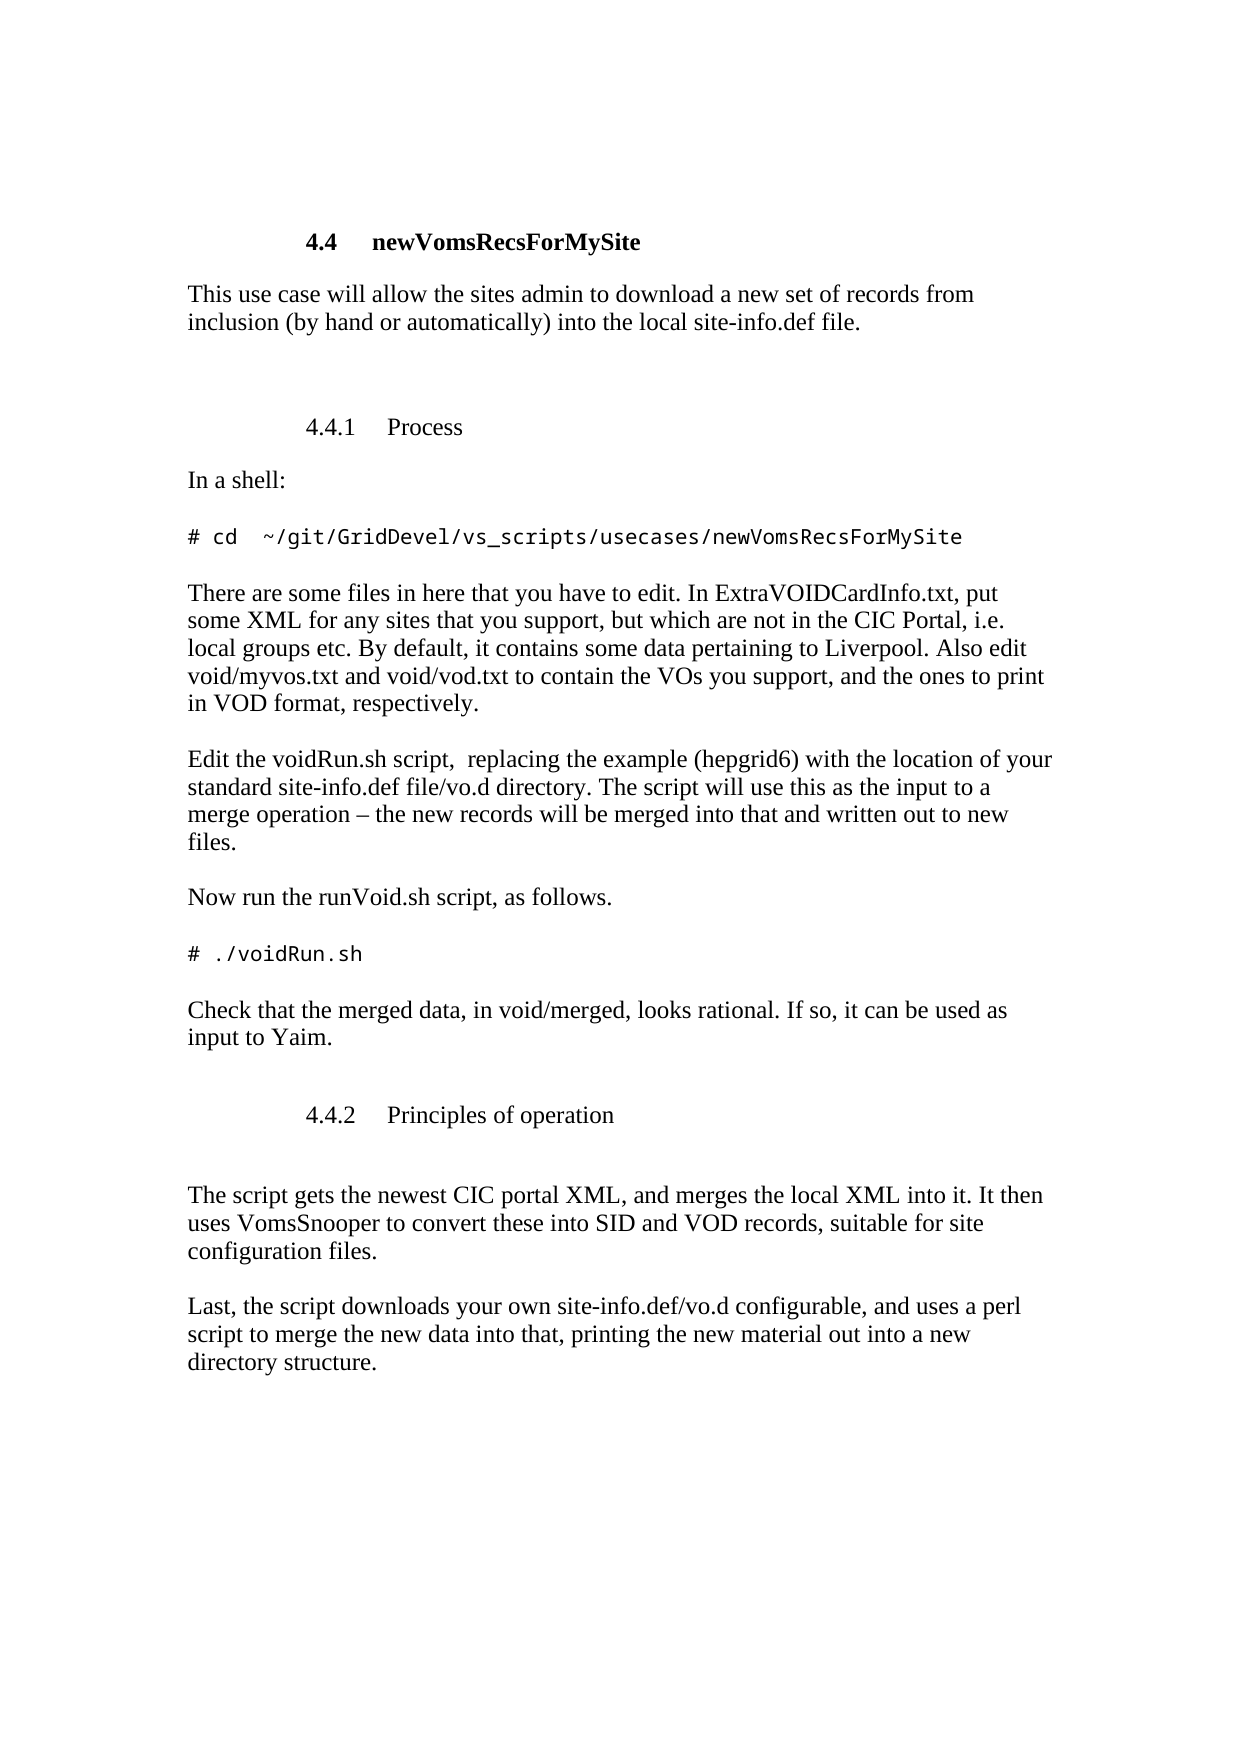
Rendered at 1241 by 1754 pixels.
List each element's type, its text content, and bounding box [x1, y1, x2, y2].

text There are some files in here that you have to edit. In ExtraVOIDCardInfo.txt, put some XML for any sites that you support, but which are not in the CIC Portal, i.e. local groups etc. By default, it contains some data pertaining to Liverpool. Also edit void/myvos.txt and void/vod.txt to contain the VOs you support, and the ones to print in VOD format, respectively. [187, 579, 1053, 717]
subtitle newVomsRecsForMySite [306, 228, 934, 255]
text This use case will allow the sites admin to download a new set of records from inclusion (by hand or automatically) into the local site-info.def file. [187, 280, 1053, 336]
subtitle Process [306, 413, 934, 441]
text Last, the script downloads your own site-info.def/vo.d configurable, and uses a perl script to merge the new data into that, printing the new material out into a new directory structure. [187, 1292, 1053, 1376]
text # ./voidRun.sh [187, 939, 1053, 968]
text In a shell: [187, 466, 1053, 494]
subtitle Principles of operation [306, 1101, 934, 1129]
text The script gets the newest CIC portal XML, and merges the local XML into it. It then uses VomsSnooper to convert these into SID and VOD records, suitable for site configuration files. [187, 1182, 1053, 1265]
text Now run the runVoid.sh script, as follows. [187, 883, 1053, 911]
text Edit the voidRun.sh script, replacing the example (hepgrid6) with the location of your standard site-info.def file/vo.d directory. The script will use this as the input to a merge operation – the new records will be merged into that and written out to new files. [187, 745, 1053, 856]
text # cd ~/git/GridDevel/vs_scripts/usecases/newVomsRecsForMySite [187, 522, 1053, 550]
text Check that the merged data, in void/merged, looks rational. If so, it can be used as input to Yaim. [187, 996, 1053, 1051]
